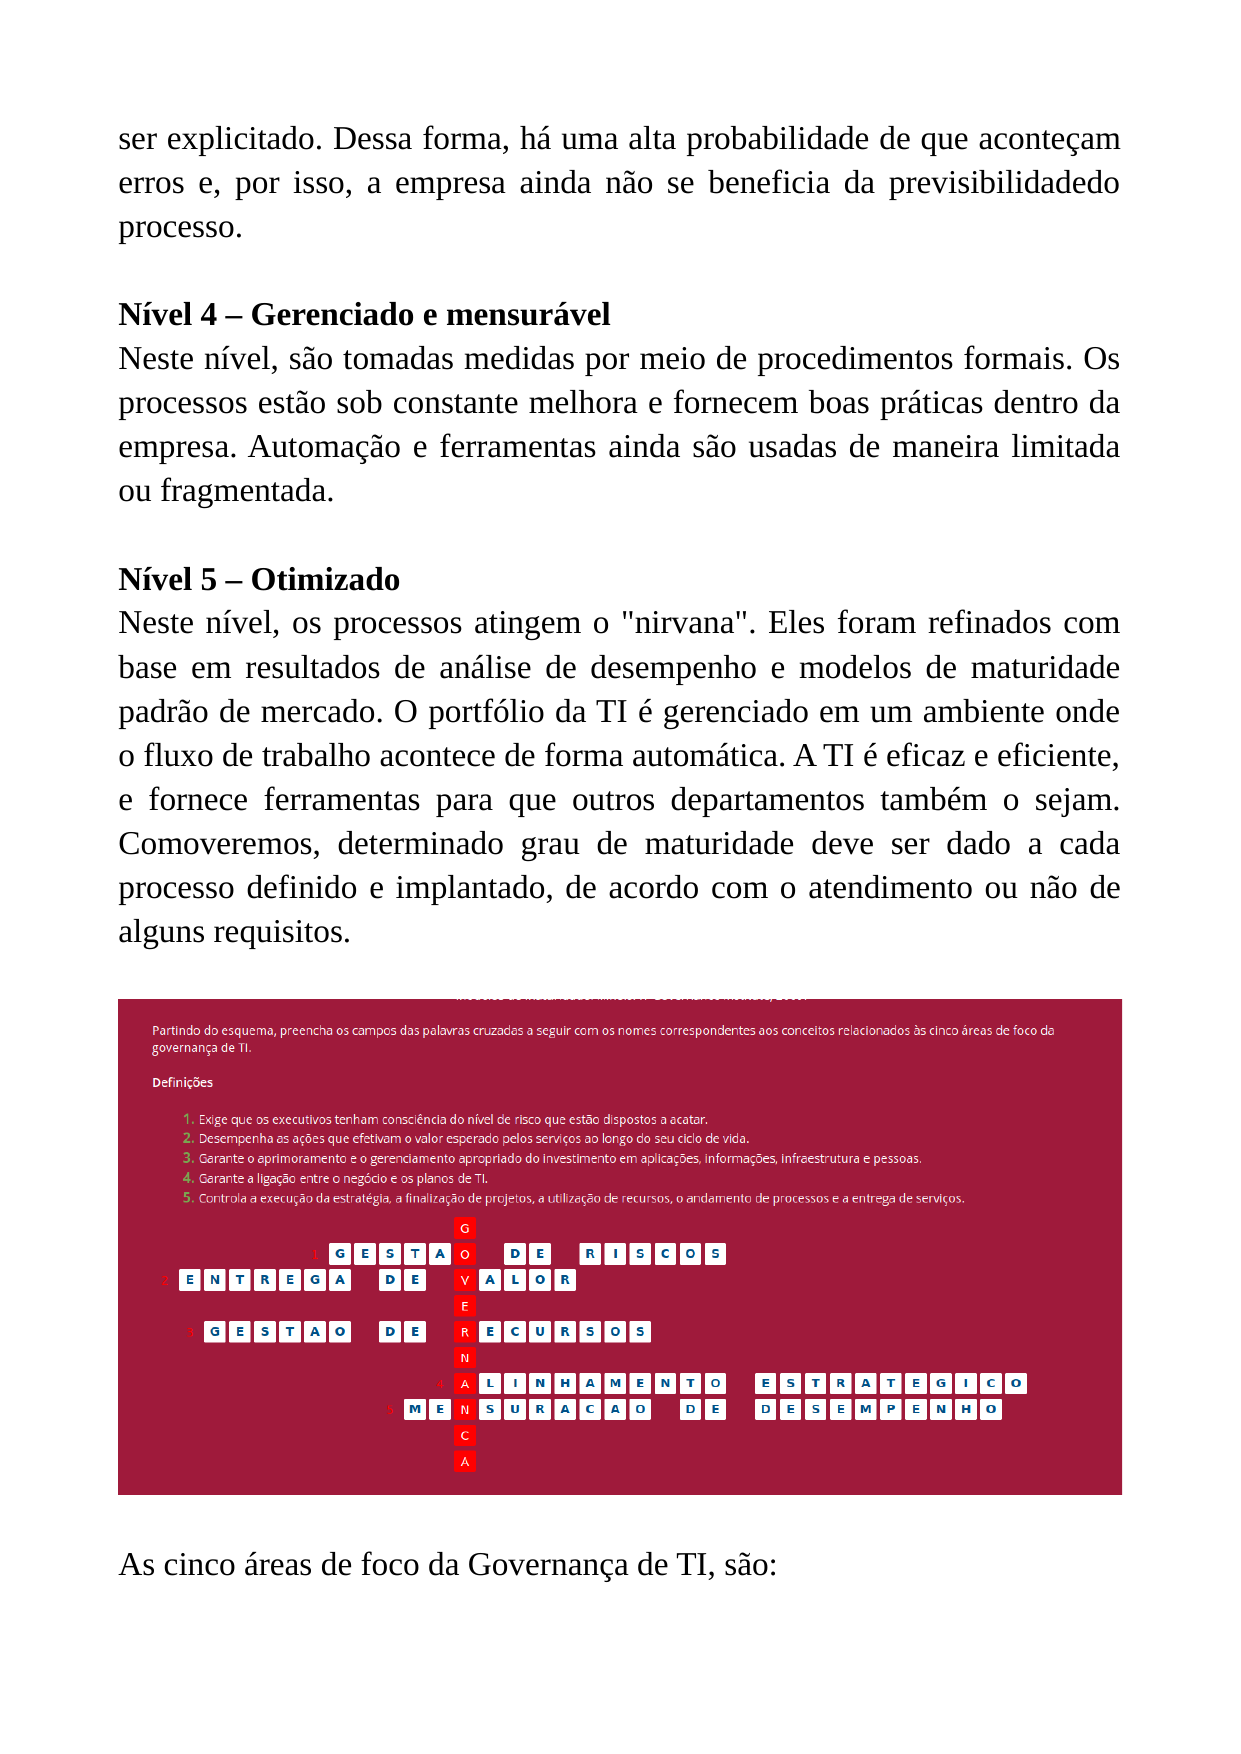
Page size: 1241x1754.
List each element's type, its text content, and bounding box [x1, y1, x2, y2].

text Neste nível, são tomadas medidas por meio de procedimentos formais. Os processos estão sob constante melhora e fornecem boas práticas dentro da empresa. Automação e ferramentas ainda são usadas de maneira limitada ou fragmentada. [118, 338, 1122, 509]
text Nível 5 – Otimizado [118, 559, 1122, 597]
text Nível 4 – Gerenciado e mensurável [118, 294, 1122, 333]
picture [118, 999, 1123, 1495]
text ser explicitado. Dessa forma, há uma alta probabilidade de que aconteçam erros e, por isso, a empresa ainda não se beneficia da previsibilidadedo processo. [118, 118, 1122, 244]
text As cinco áreas de foco da Governança de TI, são: [118, 1544, 1122, 1582]
text Neste nível, os processos atingem o "nirvana". Eles foram refinados com base em resultados de análise de desempenho e modelos de maturidade padrão de mercado. O portfólio da TI é gerenciado em um ambiente onde o fluxo de trabalho acontece de forma automática. A TI é eficaz e eficiente, e fornece ferramentas para que outros departamentos também o sejam. Comoveremos, determinado grau de maturidade deve ser dado a cada processo definido e implantado, de acordo com o atendimento ou não de alguns requisitos. [118, 603, 1122, 949]
